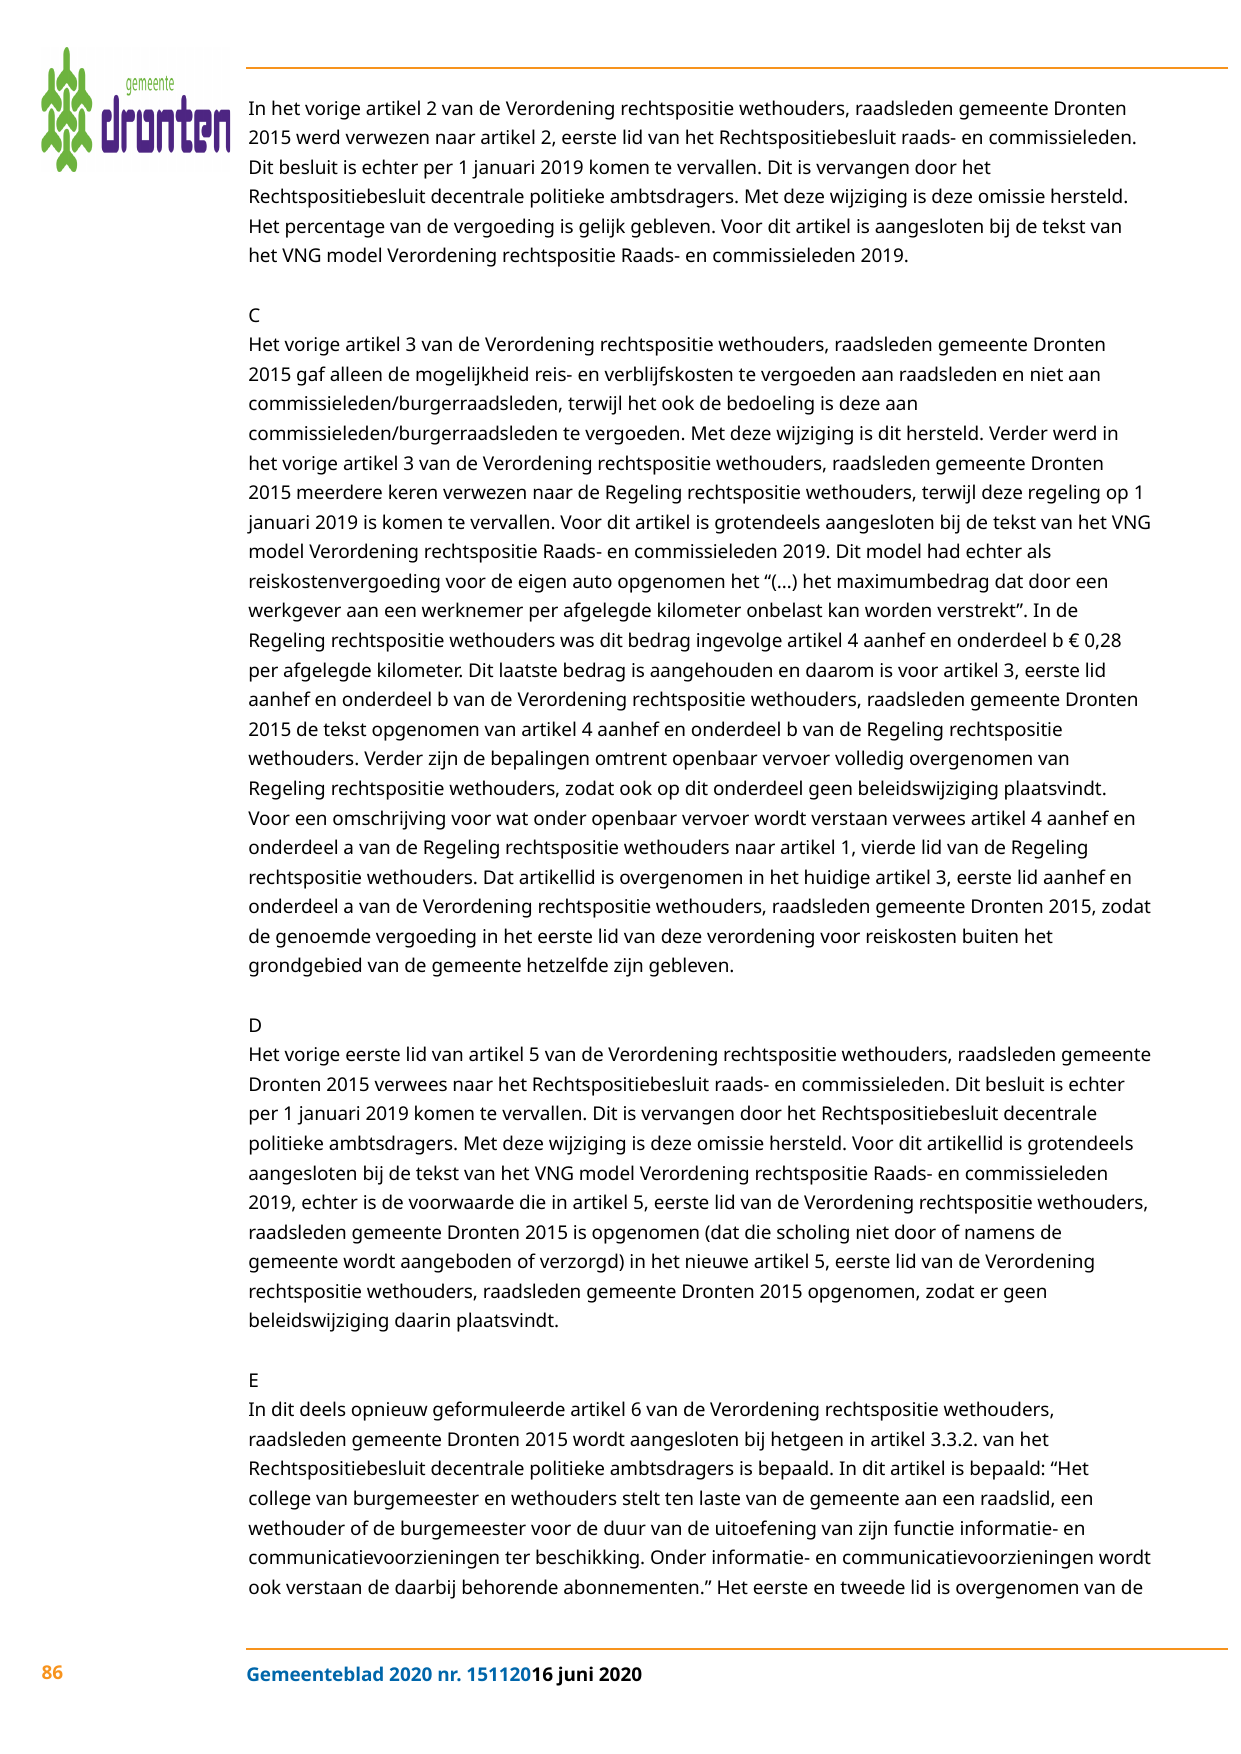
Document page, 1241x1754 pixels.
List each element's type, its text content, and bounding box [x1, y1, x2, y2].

text In dit deels opnieuw geformuleerde artikel 6 van de Verordening rechtspositie wethouders, raadsleden gemeente Dronten 2015 wordt aangesloten bij hetgeen in artikel 3.3.2. van het Rechtspositiebesluit decentrale politieke ambtsdragers is bepaald. In dit artikel is bepaald: “Het college van burgemeester en wethouders stelt ten laste van de gemeente aan een raadslid, een wethouder of de burgemeester voor de duur van de uitoefening van zijn functie informatie- en communicatievoorzieningen ter beschikking. Onder informatie- en communicatievoorzieningen wordt ook verstaan de daarbij behorende abonnementen.” Het eerste en tweede lid is overgenomen van de [248, 1396, 1152, 1600]
text Het vorige eerste lid van artikel 5 van de Verordening rechtspositie wethouders, raadsleden gemeente Dronten 2015 verwees naar het Rechtspositiebesluit raads- en commissieleden. Dit besluit is echter per 1 januari 2019 komen te vervallen. Dit is vervangen door het Rechtspositiebesluit decentrale politieke ambtsdragers. Met deze wijziging is deze omissie hersteld. Voor dit artikellid is grotendeels aangesloten bij de tekst van het VNG model Verordening rechtspositie Raads- en commissieleden 2019, echter is de voorwaarde die in artikel 5, eerste lid van de Verordening rechtspositie wethouders, raadsleden gemeente Dronten 2015 is opgenomen (dat die scholing niet door of namens de gemeente wordt aangeboden of verzorgd) in het nieuwe artikel 5, eerste lid van de Verordening rechtspositie wethouders, raadsleden gemeente Dronten 2015 opgenomen, zodat er geen beleidswijziging daarin plaatsvindt. [248, 1041, 1152, 1333]
text E [248, 1367, 1152, 1393]
text C [248, 302, 1152, 328]
text In het vorige artikel 2 van de Verordening rechtspositie wethouders, raadsleden gemeente Dronten 2015 werd verwezen naar artikel 2, eerste lid van het Rechtspositiebesluit raads- en commissieleden. Dit besluit is echter per 1 januari 2019 komen te vervallen. Dit is vervangen door het Rechtspositiebesluit decentrale politieke ambtsdragers. Met deze wijziging is deze omissie hersteld. Het percentage van de vergoeding is gelijk gebleven. Voor dit artikel is aangesloten bij de tekst van het VNG model Verordening rechtspositie Raads- en commissieleden 2019. [248, 95, 1152, 268]
picture [41, 47, 231, 172]
text D [248, 1012, 1152, 1038]
text Het vorige artikel 3 van de Verordening rechtspositie wethouders, raadsleden gemeente Dronten 2015 gaf alleen de mogelijkheid reis- en verblijfskosten te vergoeden aan raadsleden en niet aan commissieleden/burgerraadsleden, terwijl het ook de bedoeling is deze aan commissieleden/burgerraadsleden te vergoeden. Met deze wijziging is dit hersteld. Verder werd in het vorige artikel 3 van de Verordening rechtspositie wethouders, raadsleden gemeente Dronten 2015 meerdere keren verwezen naar de Regeling rechtspositie wethouders, terwijl deze regeling op 1 januari 2019 is komen te vervallen. Voor dit artikel is grotendeels aangesloten bij de tekst van het VNG model Verordening rechtspositie Raads- en commissieleden 2019. Dit model had echter als reiskostenvergoeding voor de eigen auto opgenomen het “(…) het maximumbedrag dat door een werkgever aan een werknemer per afgelegde kilometer onbelast kan worden verstrekt”. In de Regeling rechtspositie wethouders was dit bedrag ingevolge artikel 4 aanhef en onderdeel b € 0,28 per afgelegde kilometer. Dit laatste bedrag is aangehouden en daarom is voor artikel 3, eerste lid aanhef en onderdeel b van de Verordening rechtspositie wethouders, raadsleden gemeente Dronten 2015 de tekst opgenomen van artikel 4 aanhef en onderdeel b van de Regeling rechtspositie wethouders. Verder zijn de bepalingen omtrent openbaar vervoer volledig overgenomen van Regeling rechtspositie wethouders, zodat ook op dit onderdeel geen beleidswijziging plaatsvindt. Voor een omschrijving voor wat onder openbaar vervoer wordt verstaan verwees artikel 4 aanhef en onderdeel a van de Regeling rechtspositie wethouders naar artikel 1, vierde lid van de Regeling rechtspositie wethouders. Dat artikellid is overgenomen in het huidige artikel 3, eerste lid aanhef en onderdeel a van de Verordening rechtspositie wethouders, raadsleden gemeente Dronten 2015, zodat de genoemde vergoeding in het eerste lid van deze verordening voor reiskosten buiten het grondgebied van de gemeente hetzelfde zijn gebleven. [248, 331, 1152, 978]
